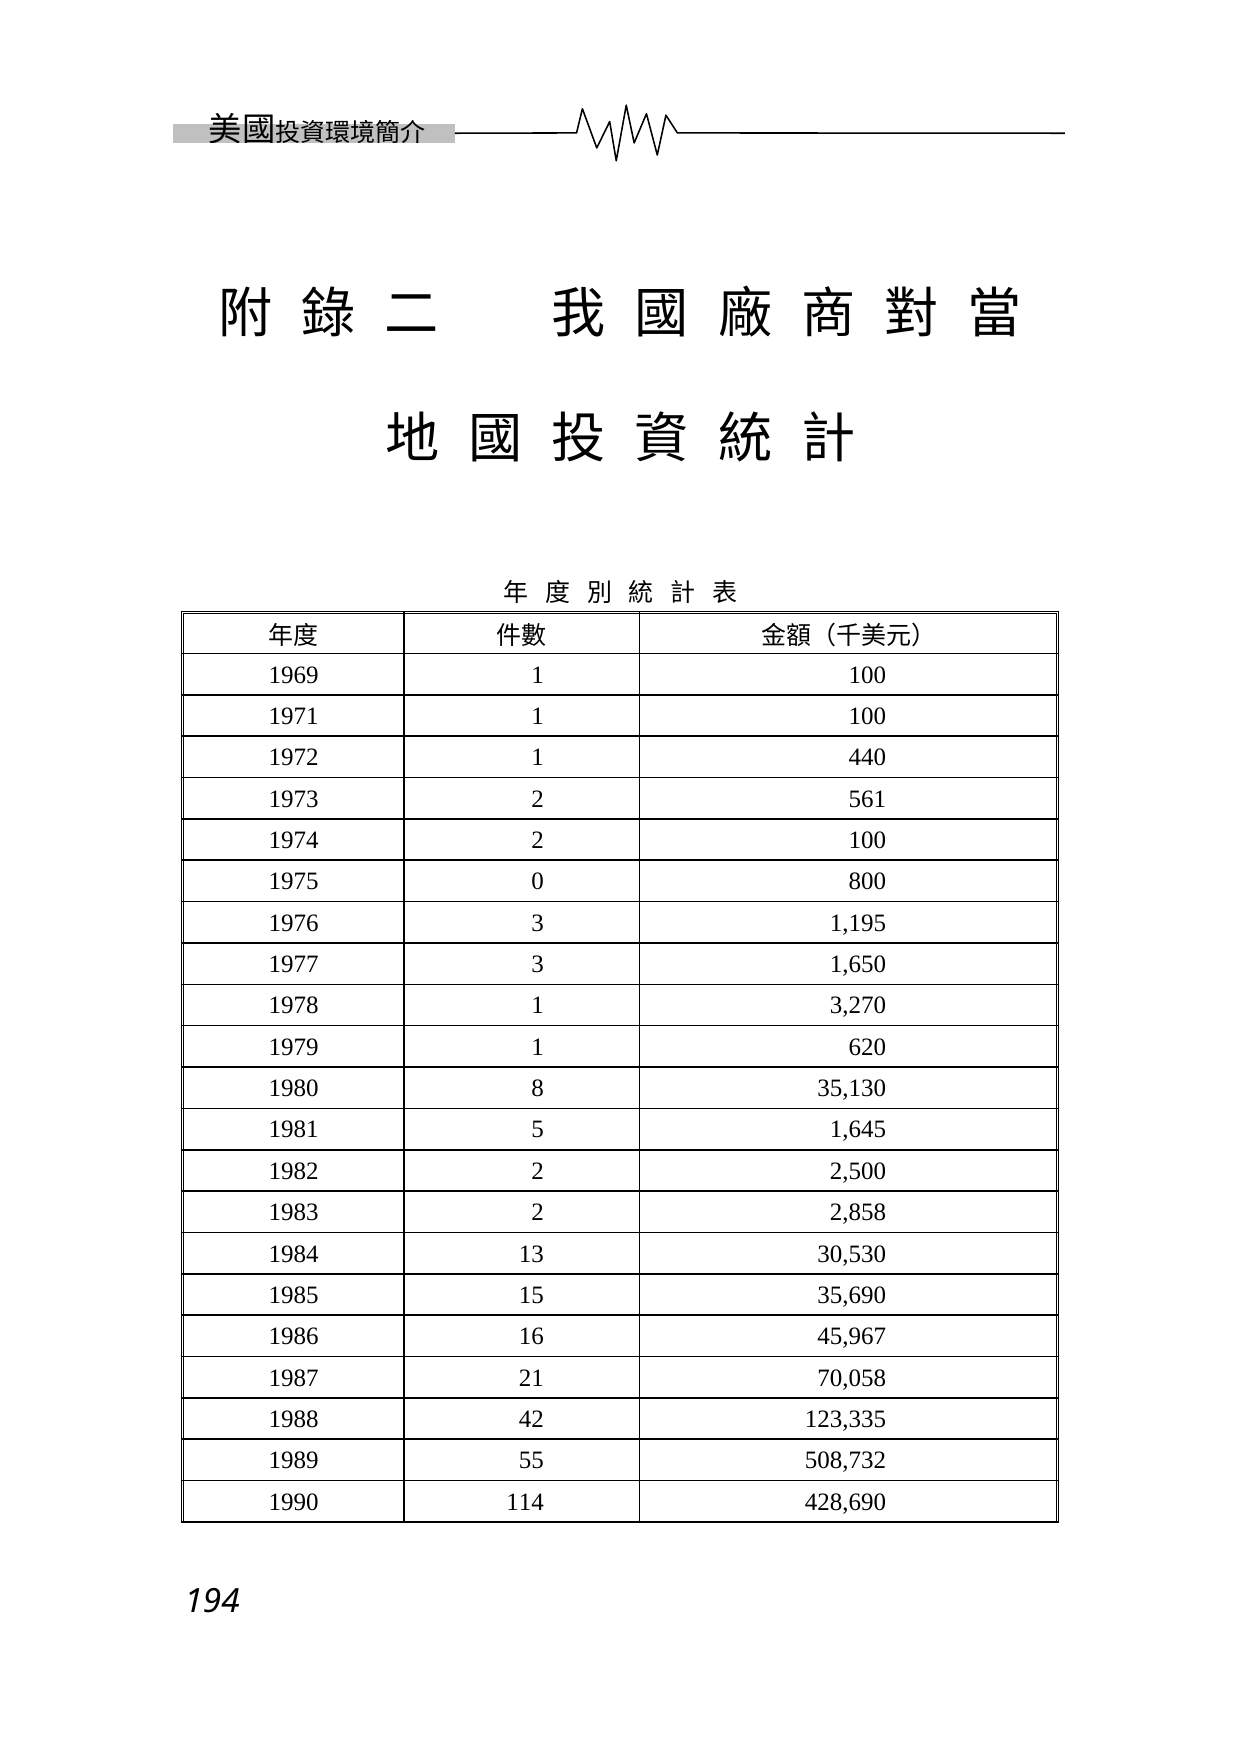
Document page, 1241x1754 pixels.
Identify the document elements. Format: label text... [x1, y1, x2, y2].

table_cell 800 [640, 861, 1056, 901]
table_cell 2 [405, 820, 639, 859]
table_cell 1978 [184, 985, 403, 1025]
table_cell 1975 [184, 861, 403, 901]
table_cell 508,732 [640, 1440, 1056, 1480]
table_cell 3 [405, 902, 639, 942]
table_cell 35,690 [640, 1275, 1056, 1314]
table_cell 1985 [184, 1275, 403, 1314]
table_cell 1983 [184, 1192, 403, 1232]
table_cell 1971 [184, 696, 403, 735]
table_cell 2 [405, 1151, 639, 1190]
table_cell 35,130 [640, 1068, 1056, 1107]
table_cell 1969 [184, 654, 403, 694]
table_cell 428,690 [640, 1481, 1056, 1521]
table_cell 1980 [184, 1068, 403, 1107]
table_cell 16 [405, 1316, 639, 1356]
table_cell 100 [640, 654, 1056, 694]
table_cell 2,500 [640, 1151, 1056, 1190]
table_cell 2 [405, 778, 639, 818]
table_cell 21 [405, 1357, 639, 1397]
text 年度別統計表 [183, 549, 1058, 611]
table_cell 3 [405, 944, 639, 983]
table_cell 1974 [184, 820, 403, 859]
table_cell 42 [405, 1399, 639, 1438]
table_cell 1972 [184, 737, 403, 777]
table_cell 1981 [184, 1109, 403, 1149]
table_cell 1 [405, 1026, 639, 1066]
table_cell 1986 [184, 1316, 403, 1356]
table_header 金額（千美元） [640, 614, 1056, 653]
table_cell 15 [405, 1275, 639, 1314]
table_cell 5 [405, 1109, 639, 1149]
table_cell 2 [405, 1192, 639, 1232]
table_cell 1,195 [640, 902, 1056, 942]
table_cell 440 [640, 737, 1056, 777]
table_cell 70,058 [640, 1357, 1056, 1397]
table_cell 3,270 [640, 985, 1056, 1025]
text 附錄二 我國廠商對當地國投資統計 [183, 236, 1058, 486]
table_cell 1982 [184, 1151, 403, 1190]
table_cell 123,335 [640, 1399, 1056, 1438]
table_cell 561 [640, 778, 1056, 818]
table_cell 1987 [184, 1357, 403, 1397]
table_cell 1 [405, 737, 639, 777]
table_cell 1 [405, 696, 639, 735]
table_cell 1973 [184, 778, 403, 818]
table_cell 1989 [184, 1440, 403, 1480]
table_cell 1 [405, 654, 639, 694]
table_cell 100 [640, 820, 1056, 859]
table_cell 1984 [184, 1233, 403, 1273]
table_cell 1990 [184, 1481, 403, 1521]
table_header 年度 [184, 614, 403, 653]
table_cell 1988 [184, 1399, 403, 1438]
table_cell 1976 [184, 902, 403, 942]
table_cell 30,530 [640, 1233, 1056, 1273]
table_header 件數 [405, 614, 639, 653]
table_cell 1977 [184, 944, 403, 983]
table_cell 1,650 [640, 944, 1056, 983]
table_cell 114 [405, 1481, 639, 1521]
table_cell 1 [405, 985, 639, 1025]
table_cell 100 [640, 696, 1056, 735]
table_cell 2,858 [640, 1192, 1056, 1232]
table_cell 45,967 [640, 1316, 1056, 1356]
table_cell 13 [405, 1233, 639, 1273]
table_cell 1979 [184, 1026, 403, 1066]
table_cell 55 [405, 1440, 639, 1480]
table_cell 1,645 [640, 1109, 1056, 1149]
table_cell 0 [405, 861, 639, 901]
table_cell 8 [405, 1068, 639, 1107]
table_cell 620 [640, 1026, 1056, 1066]
